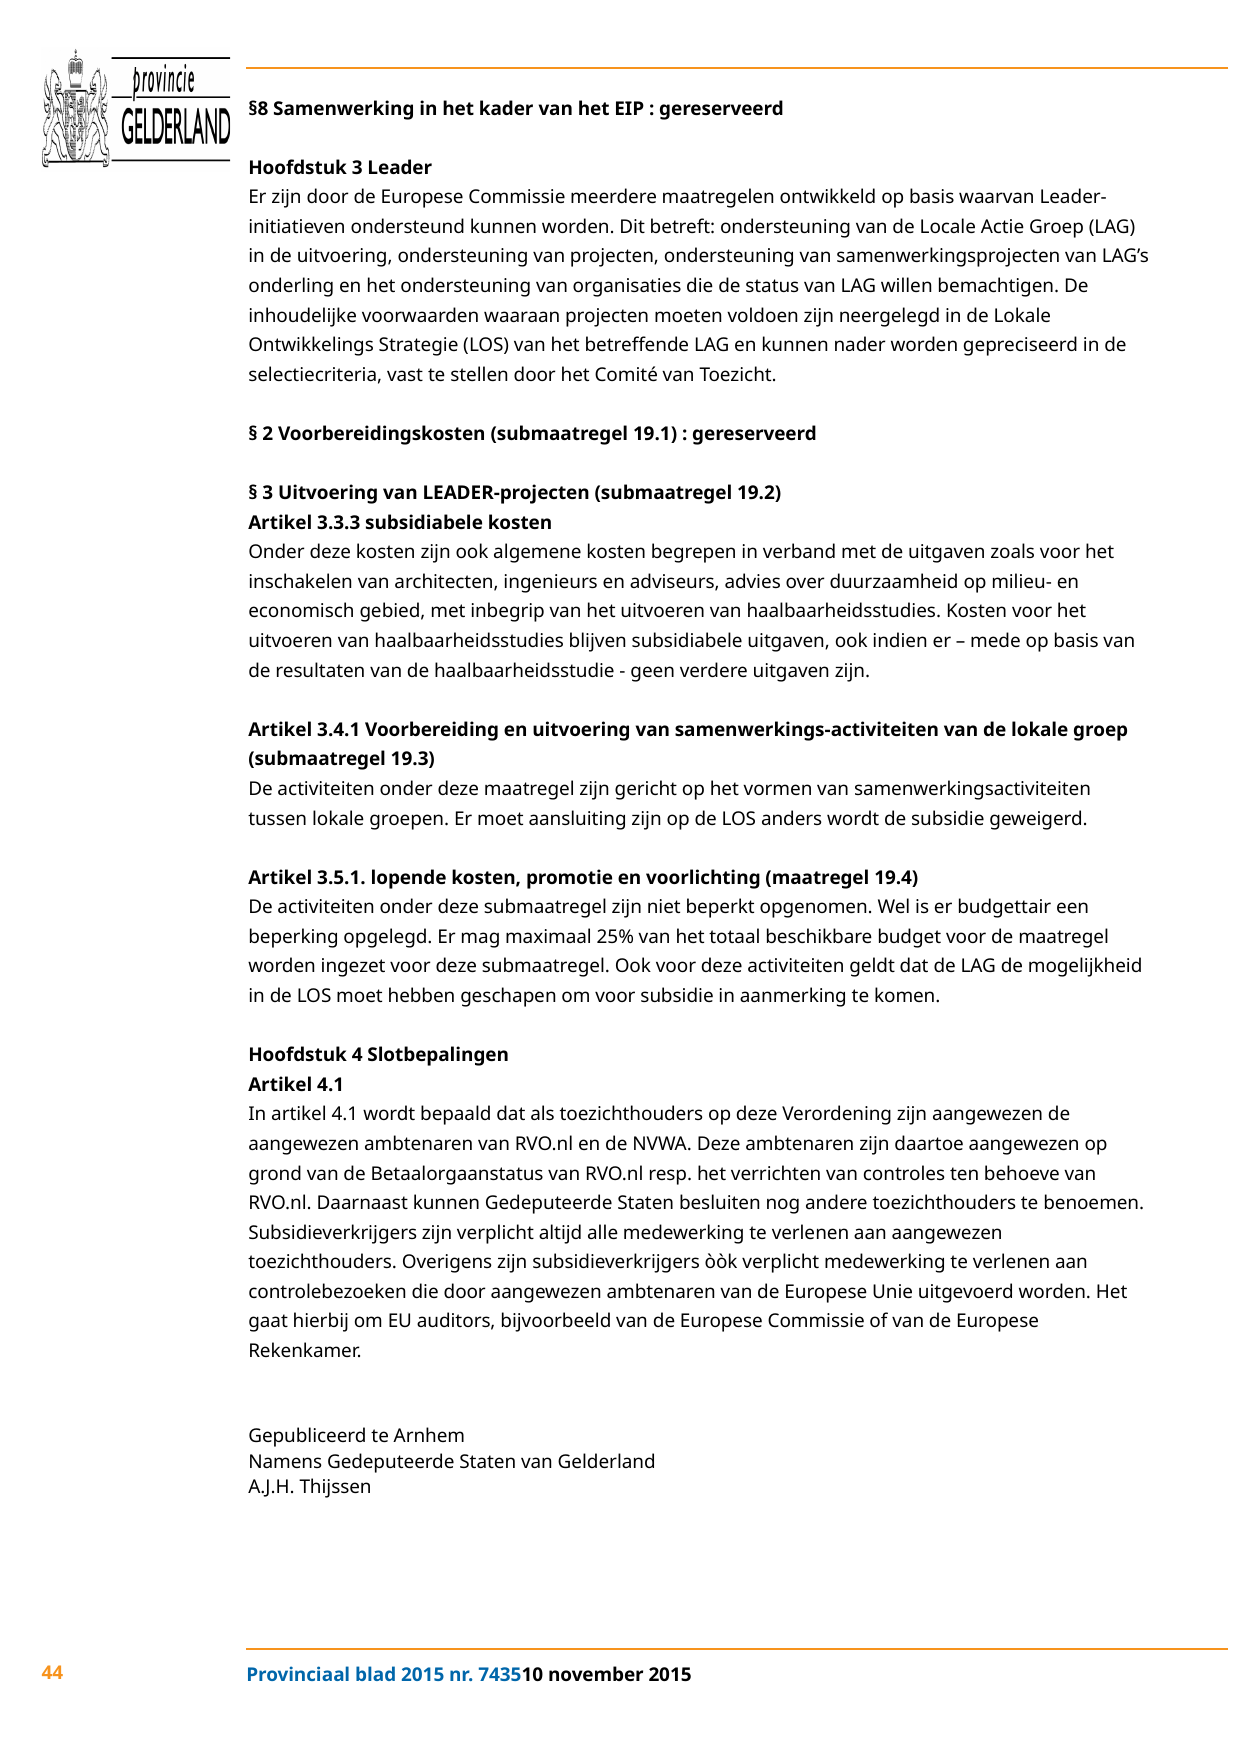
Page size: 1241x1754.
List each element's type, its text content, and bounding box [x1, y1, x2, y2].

text Onder deze kosten zijn ook algemene kosten begrepen in verband met de uitgaven zoals voor het inschakelen van architecten, ingenieurs en adviseurs, advies over duurzaamheid op milieu- en economisch gebied, met inbegrip van het uitvoeren van haalbaarheidsstudies. Kosten voor het uitvoeren van haalbaarheidsstudies blijven subsidiabele uitgaven, ook indien er – mede op basis van de resultaten van de haalbaarheidsstudie - geen verdere uitgaven zijn. [248, 538, 1152, 683]
text Hoofdstuk 3 Leader [248, 154, 1152, 180]
text Namens Gedeputeerde Staten van Gelderland [248, 1448, 1152, 1474]
text Artikel 3.5.1. lopende kosten, promotie en voorlichting (maatregel 19.4) [248, 864, 1152, 890]
picture [41, 47, 231, 172]
text Artikel 3.4.1 Voorbereiding en uitvoering van samenwerkings-activiteiten van de lokale groep (submaatregel 19.3) [248, 716, 1152, 771]
text A.J.H. Thijssen [248, 1474, 1152, 1499]
text De activiteiten onder deze maatregel zijn gericht op het vormen van samenwerkingsactiviteiten tussen lokale groepen. Er moet aansluiting zijn op de LOS anders wordt de subsidie geweigerd. [248, 775, 1152, 831]
text Gepubliceerd te Arnhem [248, 1422, 1152, 1448]
text § 3 Uitvoering van LEADER-projecten (submaatregel 19.2) [248, 479, 1152, 505]
text De activiteiten onder deze submaatregel zijn niet beperkt opgenomen. Wel is er budgettair een beperking opgelegd. Er mag maximaal 25% van het totaal beschikbare budget voor de maatregel worden ingezet voor deze submaatregel. Ook voor deze activiteiten geldt dat de LAG de mogelijkheid in de LOS moet hebben geschapen om voor subsidie in aanmerking te komen. [248, 893, 1152, 1008]
text Hoofdstuk 4 Slotbepalingen [248, 1041, 1152, 1067]
text Artikel 3.3.3 subsidiabele kosten [248, 509, 1152, 535]
text § 2 Voorbereidingskosten (submaatregel 19.1) : gereserveerd [248, 420, 1152, 446]
text Er zijn door de Europese Commissie meerdere maatregelen ontwikkeld op basis waarvan Leader-initiatieven ondersteund kunnen worden. Dit betreft: ondersteuning van de Locale Actie Groep (LAG) in de uitvoering, ondersteuning van projecten, ondersteuning van samenwerkingsprojecten van LAG’s onderling en het ondersteuning van organisaties die de status van LAG willen bemachtigen. De inhoudelijke voorwaarden waaraan projecten moeten voldoen zijn neergelegd in de Lokale Ontwikkelings Strategie (LOS) van het betreffende LAG en kunnen nader worden gepreciseerd in de selectiecriteria, vast te stellen door het Comité van Toezicht. [248, 183, 1152, 387]
text Artikel 4.1 [248, 1071, 1152, 1097]
text In artikel 4.1 wordt bepaald dat als toezichthouders op deze Verordening zijn aangewezen de aangewezen ambtenaren van RVO.nl en de NVWA. Deze ambtenaren zijn daartoe aangewezen op grond van de Betaalorgaanstatus van RVO.nl resp. het verrichten van controles ten behoeve van RVO.nl. Daarnaast kunnen Gedeputeerde Staten besluiten nog andere toezichthouders te benoemen. Subsidieverkrijgers zijn verplicht altijd alle medewerking te verlenen aan aangewezen toezichthouders. Overigens zijn subsidieverkrijgers òòk verplicht medewerking te verlenen aan controlebezoeken die door aangewezen ambtenaren van de Europese Unie uitgevoerd worden. Het gaat hierbij om EU auditors, bijvoorbeeld van de Europese Commissie of van de Europese Rekenkamer. [248, 1101, 1152, 1363]
text §8 Samenwerking in het kader van het EIP : gereserveerd [248, 95, 1152, 121]
